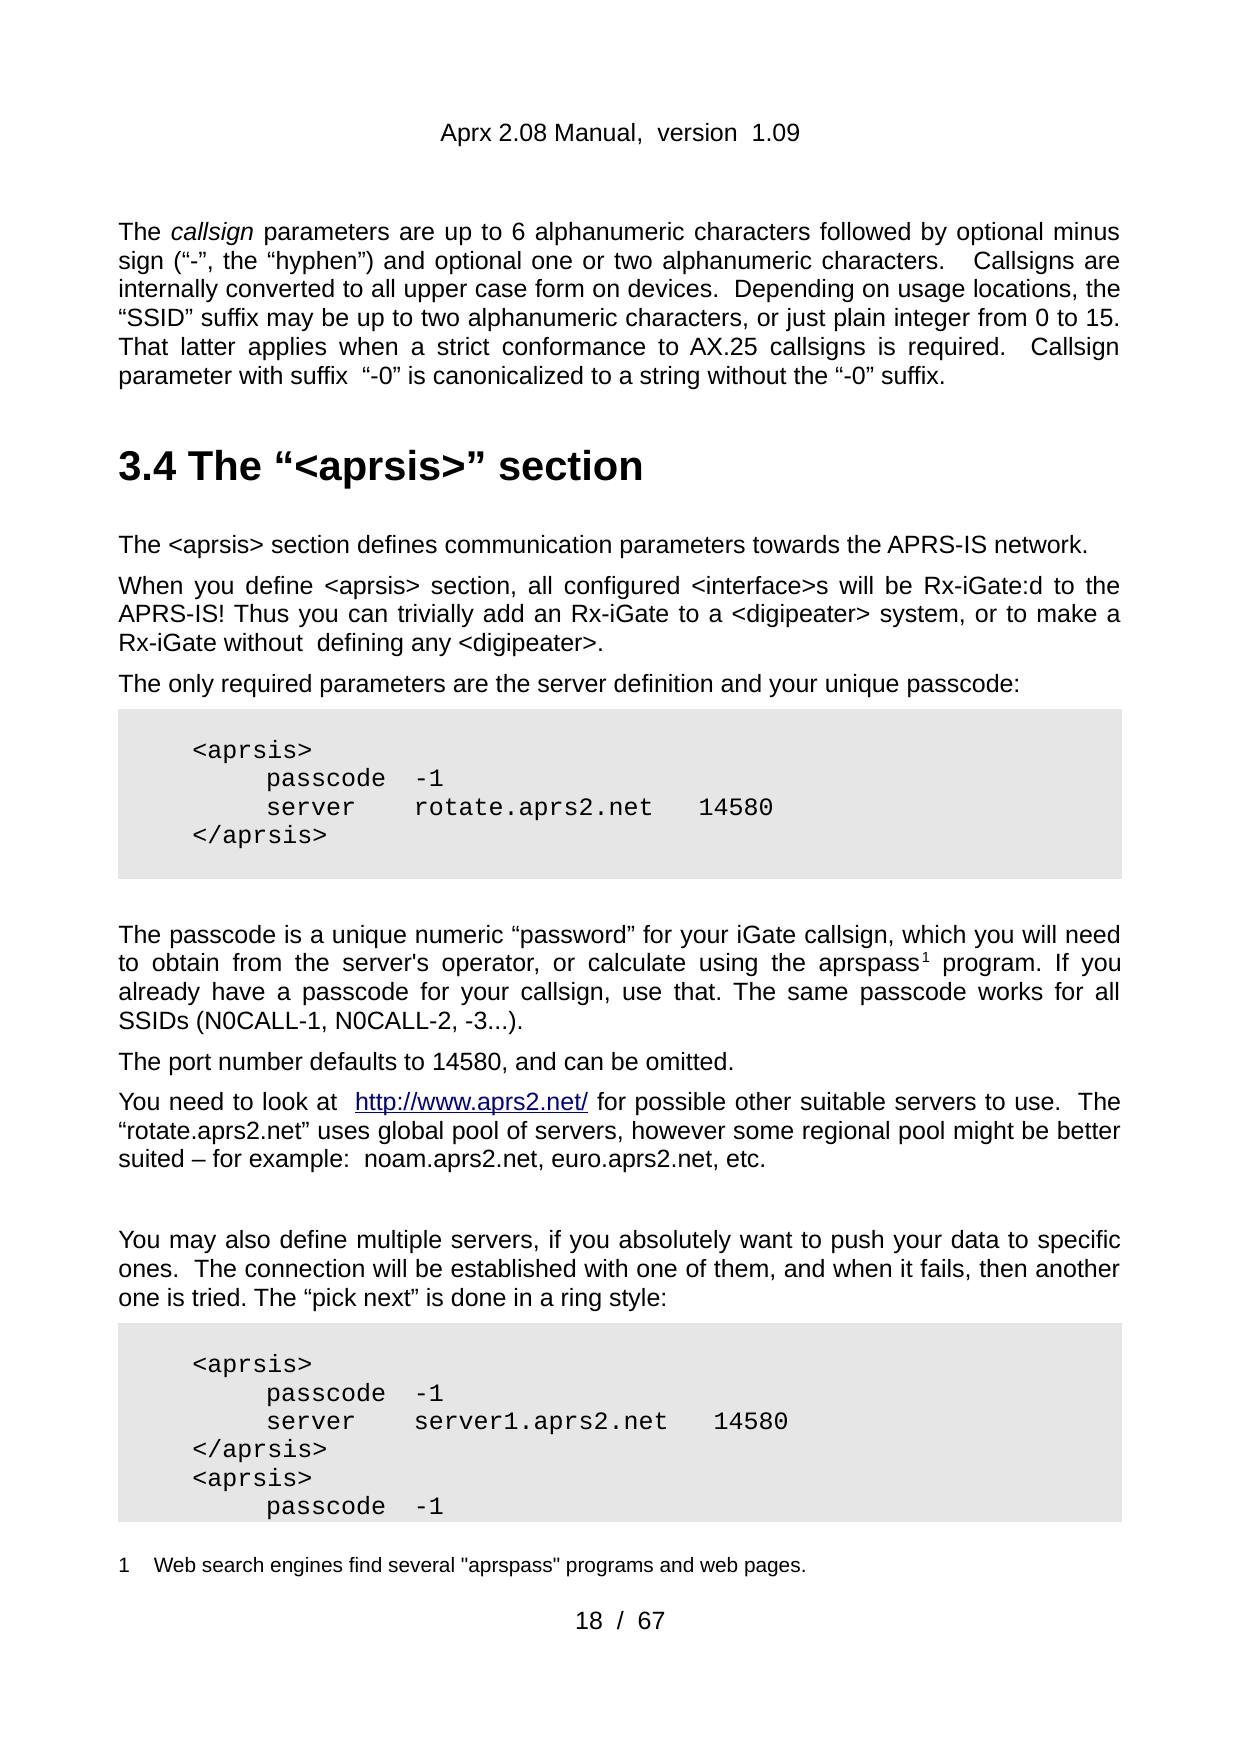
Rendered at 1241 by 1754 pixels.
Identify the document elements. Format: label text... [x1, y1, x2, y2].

text The only required parameters are the server definition and your unique passcode: [118, 669, 1122, 697]
text passcode -1 [118, 1380, 1122, 1408]
text The port number defaults to 14580, and can be omitted. [118, 1046, 1122, 1075]
text When you define <aprsis> section, all configured <interface>s will be Rx-iGate:d to the APRS-IS! Thus you can trivially add an Rx-iGate to a <digipeater> system, or to make a Rx-iGate without defining any <digipeater>. [118, 571, 1122, 657]
text The <aprsis> section defines communication parameters towards the APRS-IS network. [118, 530, 1122, 559]
text The callsign parameters are up to 6 alphanumeric characters followed by optional minus sign (“-”, the “hyphen”) and optional one or two alphanumeric characters. Callsigns are internally converted to all upper case form on devices. Depending on usage locations, the “SSID” suffix may be up to two alphanumeric characters, or just plain integer from 0 to 15. That latter applies when a strict conformance to AX.25 callsigns is required. Callsign parameter with suffix “-0” is canonicalized to a string without the “-0” suffix. [118, 217, 1122, 389]
text passcode -1 [118, 1493, 1122, 1522]
text passcode -1 [118, 766, 1122, 794]
text </aprsis> [118, 822, 1122, 851]
text You need to look at http://www.aprs2.net/ for possible other suitable servers to use. The “rotate.aprs2.net” uses global pool of servers, however some regional pool might be better suited – for example: noam.aprs2.net, euro.aprs2.net, etc. [118, 1087, 1122, 1173]
text You may also define multiple servers, if you absolutely want to push your data to specific ones. The connection will be established with one of them, and when it fails, then another one is tried. The “pick next” is done in a ring style: [118, 1226, 1122, 1312]
text server rotate.aprs2.net 14580 [118, 794, 1122, 822]
subtitle The “<aprsis>” section [118, 442, 1122, 489]
text server server1.aprs2.net 14580 [118, 1408, 1122, 1437]
text </aprsis> [118, 1437, 1122, 1465]
text <aprsis> [118, 1352, 1122, 1380]
text <aprsis> [118, 1465, 1122, 1493]
text The passcode is a unique numeric “password” for your iGate callsign, which you will need to obtain from the server's operator, or calculate using the aprspass program. If you already have a passcode for your callsign, use that. The same passcode works for all SSIDs (N0CALL-1, N0CALL-2, -3...). [118, 920, 1122, 1035]
text Web search engines find several "aprspass" programs and web pages. [118, 1553, 1122, 1577]
text <aprsis> [118, 737, 1122, 766]
